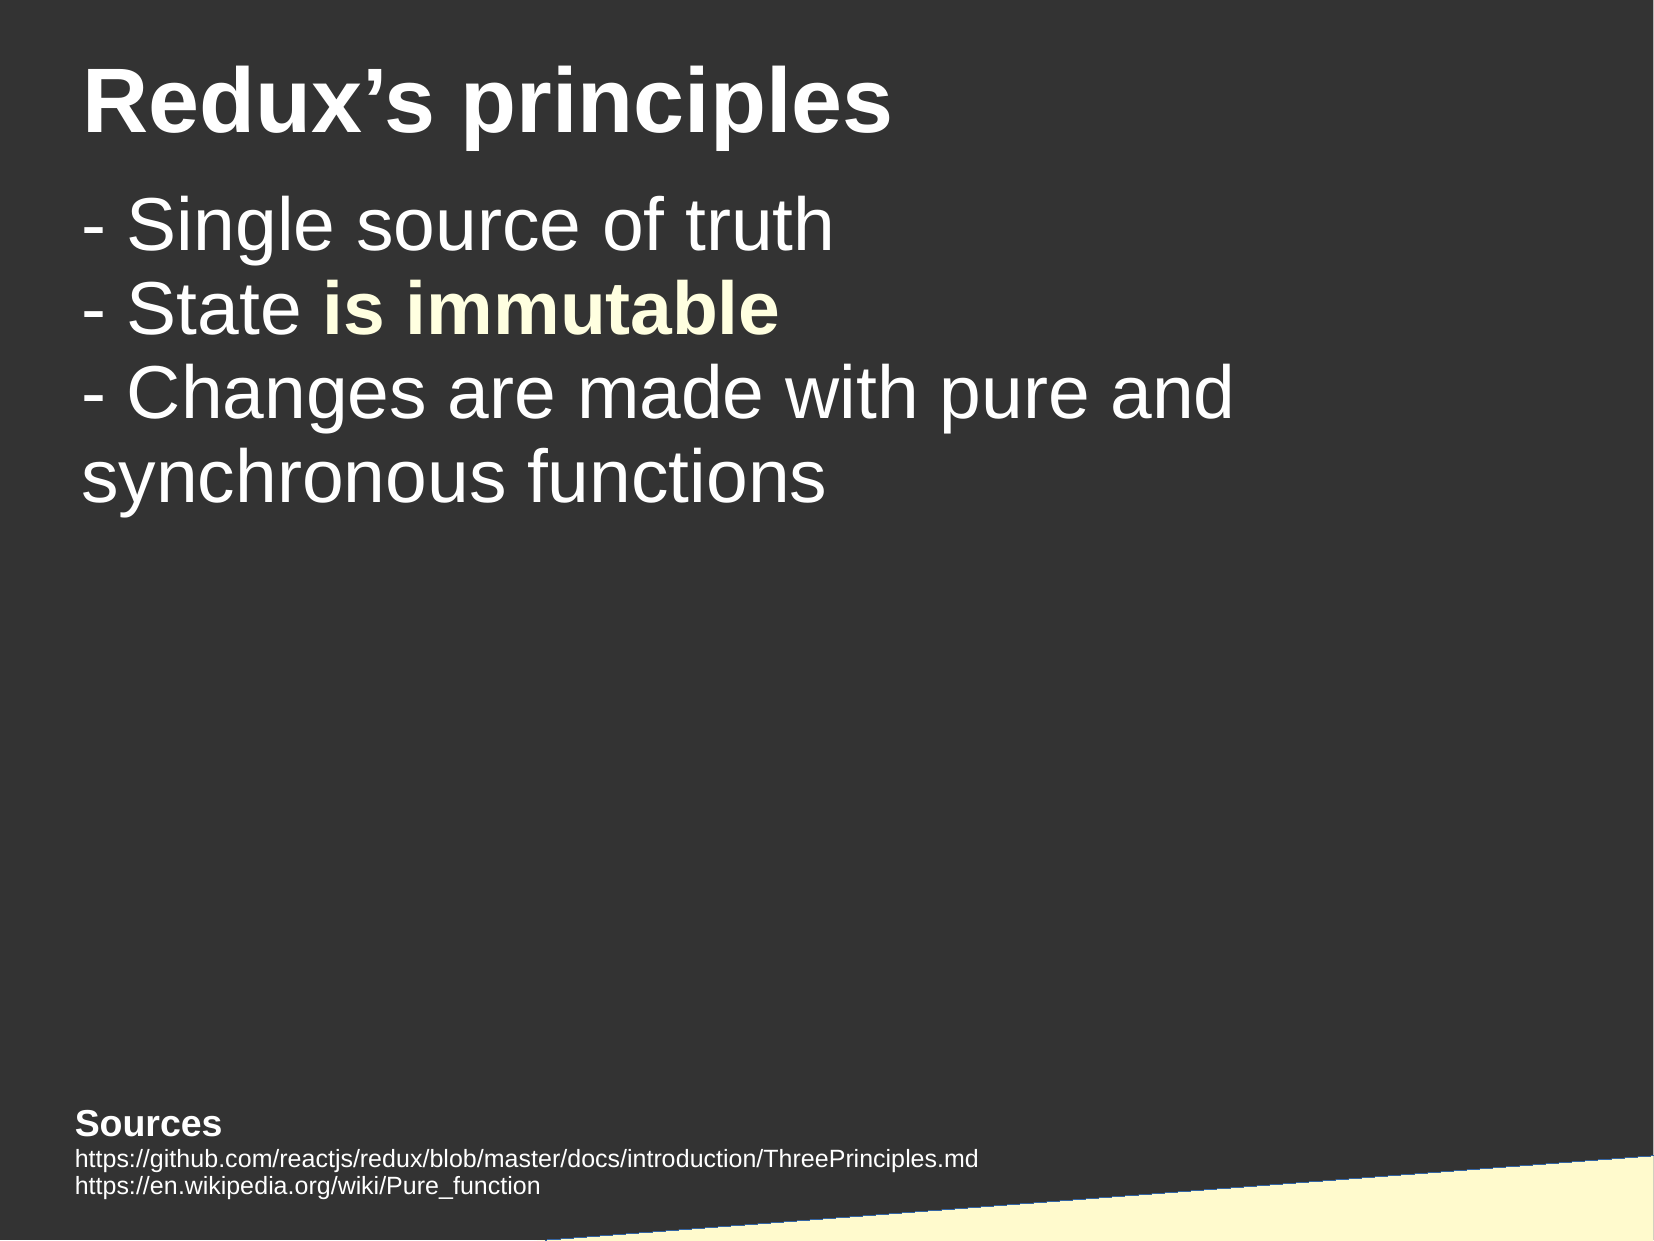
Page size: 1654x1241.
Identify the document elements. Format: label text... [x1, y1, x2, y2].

text_box [533, 1155, 1654, 1241]
title Redux’s principles [82, 49, 1571, 257]
text_box Sources https://github.com/reactjs/redux/blob/master/docs/introduction/ThreePrinciples.md https://en.wikipedia.org/wiki/Pure_function [60, 1095, 1546, 1208]
title - Single source of truth - State is immutable - Changes are made with pure and synchronous functions [81, 182, 1570, 835]
